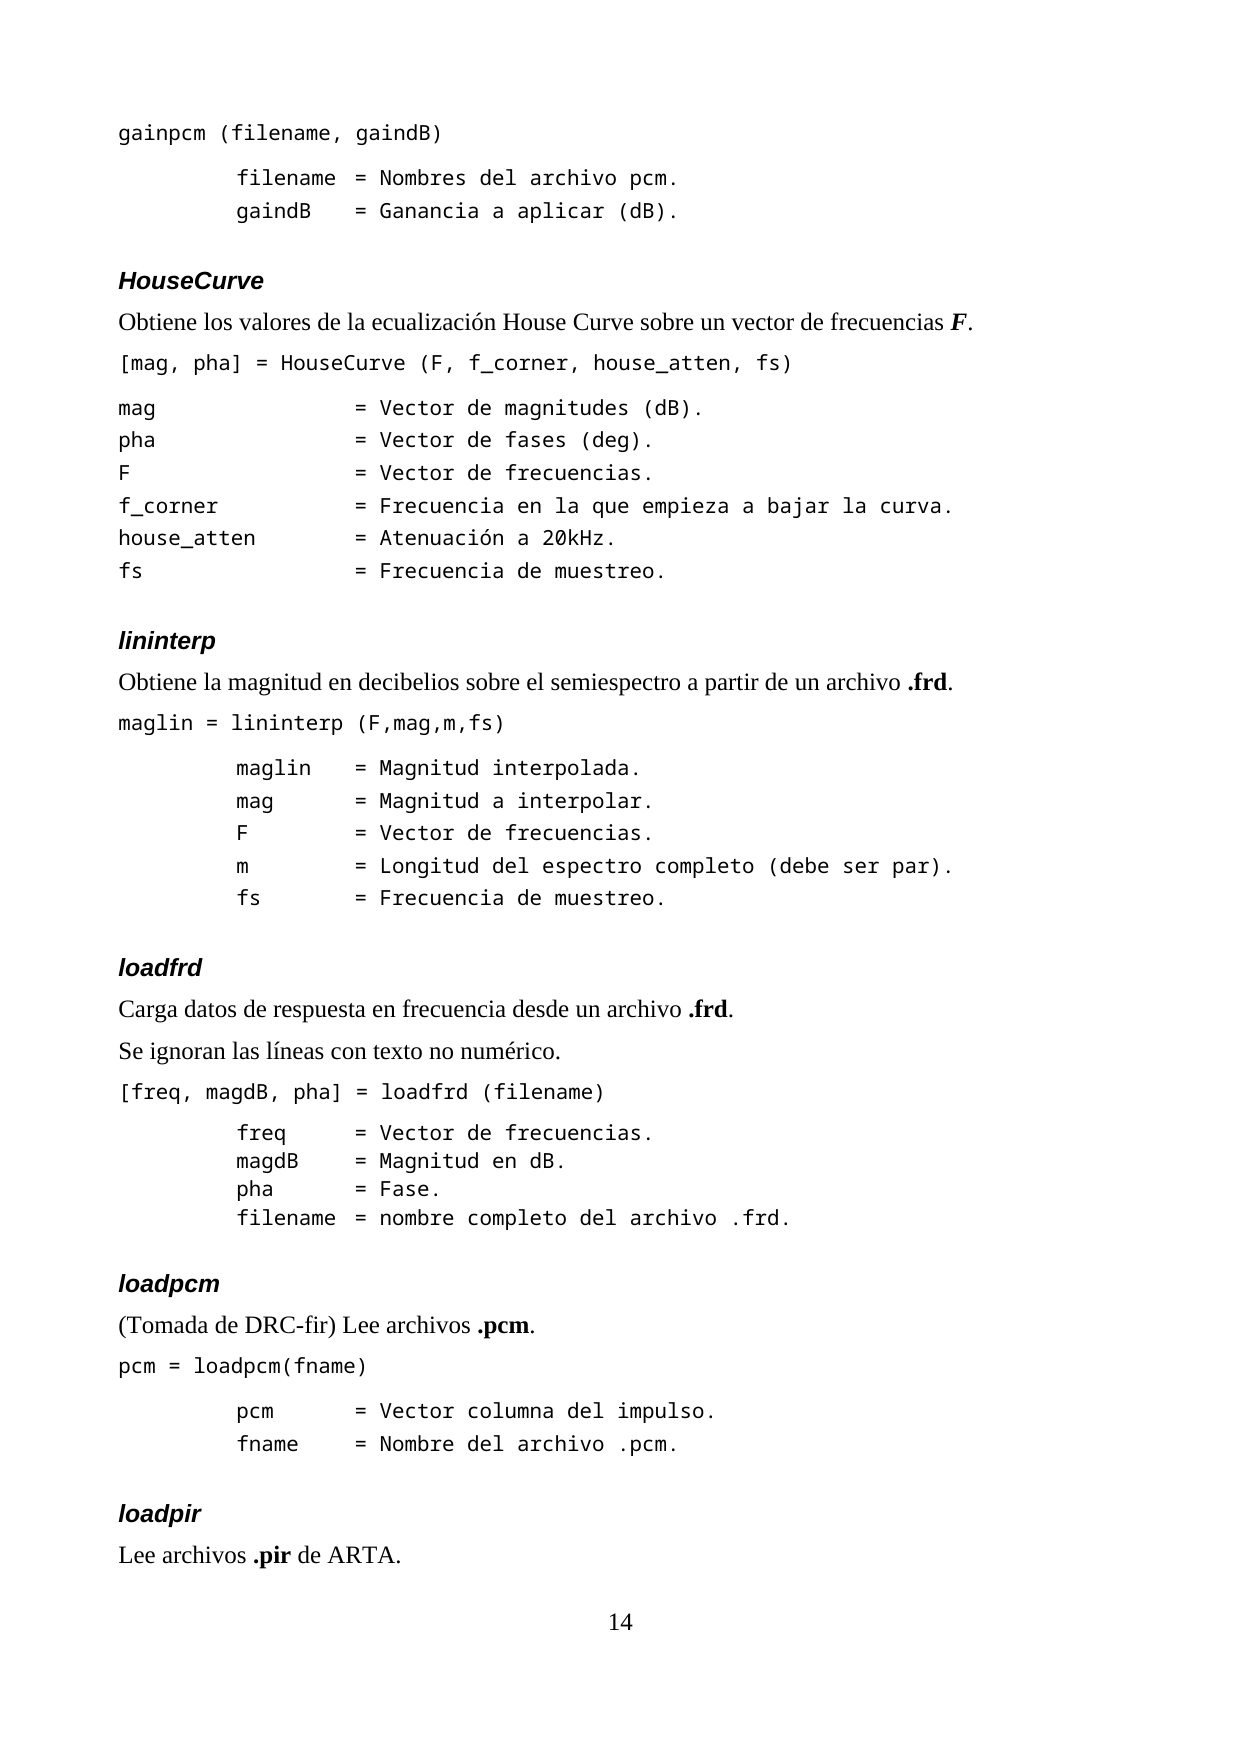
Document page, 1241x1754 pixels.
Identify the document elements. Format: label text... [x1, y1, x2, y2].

text Se ignoran las líneas con texto no numérico. [118, 1036, 1122, 1064]
text pcm = loadpcm(fname) [118, 1351, 1122, 1379]
text Lee archivos .pir de ARTA. [118, 1540, 1122, 1568]
text mag = Vector de magnitudes (dB). pha = Vector de fases (deg). F = Vector de frecuencias. f_corner = Frecuencia en la que empieza a bajar la curva. house_atten = Atenuación a 20kHz. fs = Frecuencia de muestreo. [118, 393, 1122, 584]
subtitle lininterp [118, 626, 1122, 654]
text filename = Nombres del archivo pcm. gaindB = Ganancia a aplicar (dB). [118, 163, 1122, 224]
subtitle HouseCurve [118, 266, 1122, 294]
text (Tomada de DRC-fir) Lee archivos .pcm. [118, 1310, 1122, 1339]
text pcm = Vector columna del impulso. fname = Nombre del archivo .pcm. [118, 1396, 1122, 1457]
text [mag, pha] = HouseCurve (F, f_corner, house_atten, fs) [118, 348, 1122, 376]
text Obtiene la magnitud en decibelios sobre el semiespectro a partir de un archivo .frd. [118, 667, 1122, 696]
subtitle loadfrd [118, 953, 1122, 982]
text freq = Vector de frecuencias. magdB = Magnitud en dB. pha = Fase. filename = nombre completo del archivo .frd. [118, 1118, 1122, 1231]
text Obtiene los valores de la ecualización House Curve sobre un vector de frecuencias F. [118, 307, 1122, 336]
subtitle loadpir [118, 1499, 1122, 1527]
text [freq, magdB, pha] = loadfrd (filename) [118, 1077, 1122, 1105]
text maglin = Magnitud interpolada. mag = Magnitud a interpolar. F = Vector de frecuencias. m = Longitud del espectro completo (debe ser par). fs = Frecuencia de muestreo. [118, 753, 1122, 912]
text maglin = lininterp (F,mag,m,fs) [118, 708, 1122, 737]
text Carga datos de respuesta en frecuencia desde un archivo .frd. [118, 994, 1122, 1023]
subtitle loadpcm [118, 1269, 1122, 1297]
text gainpcm (filename, gaindB) [118, 118, 1122, 147]
